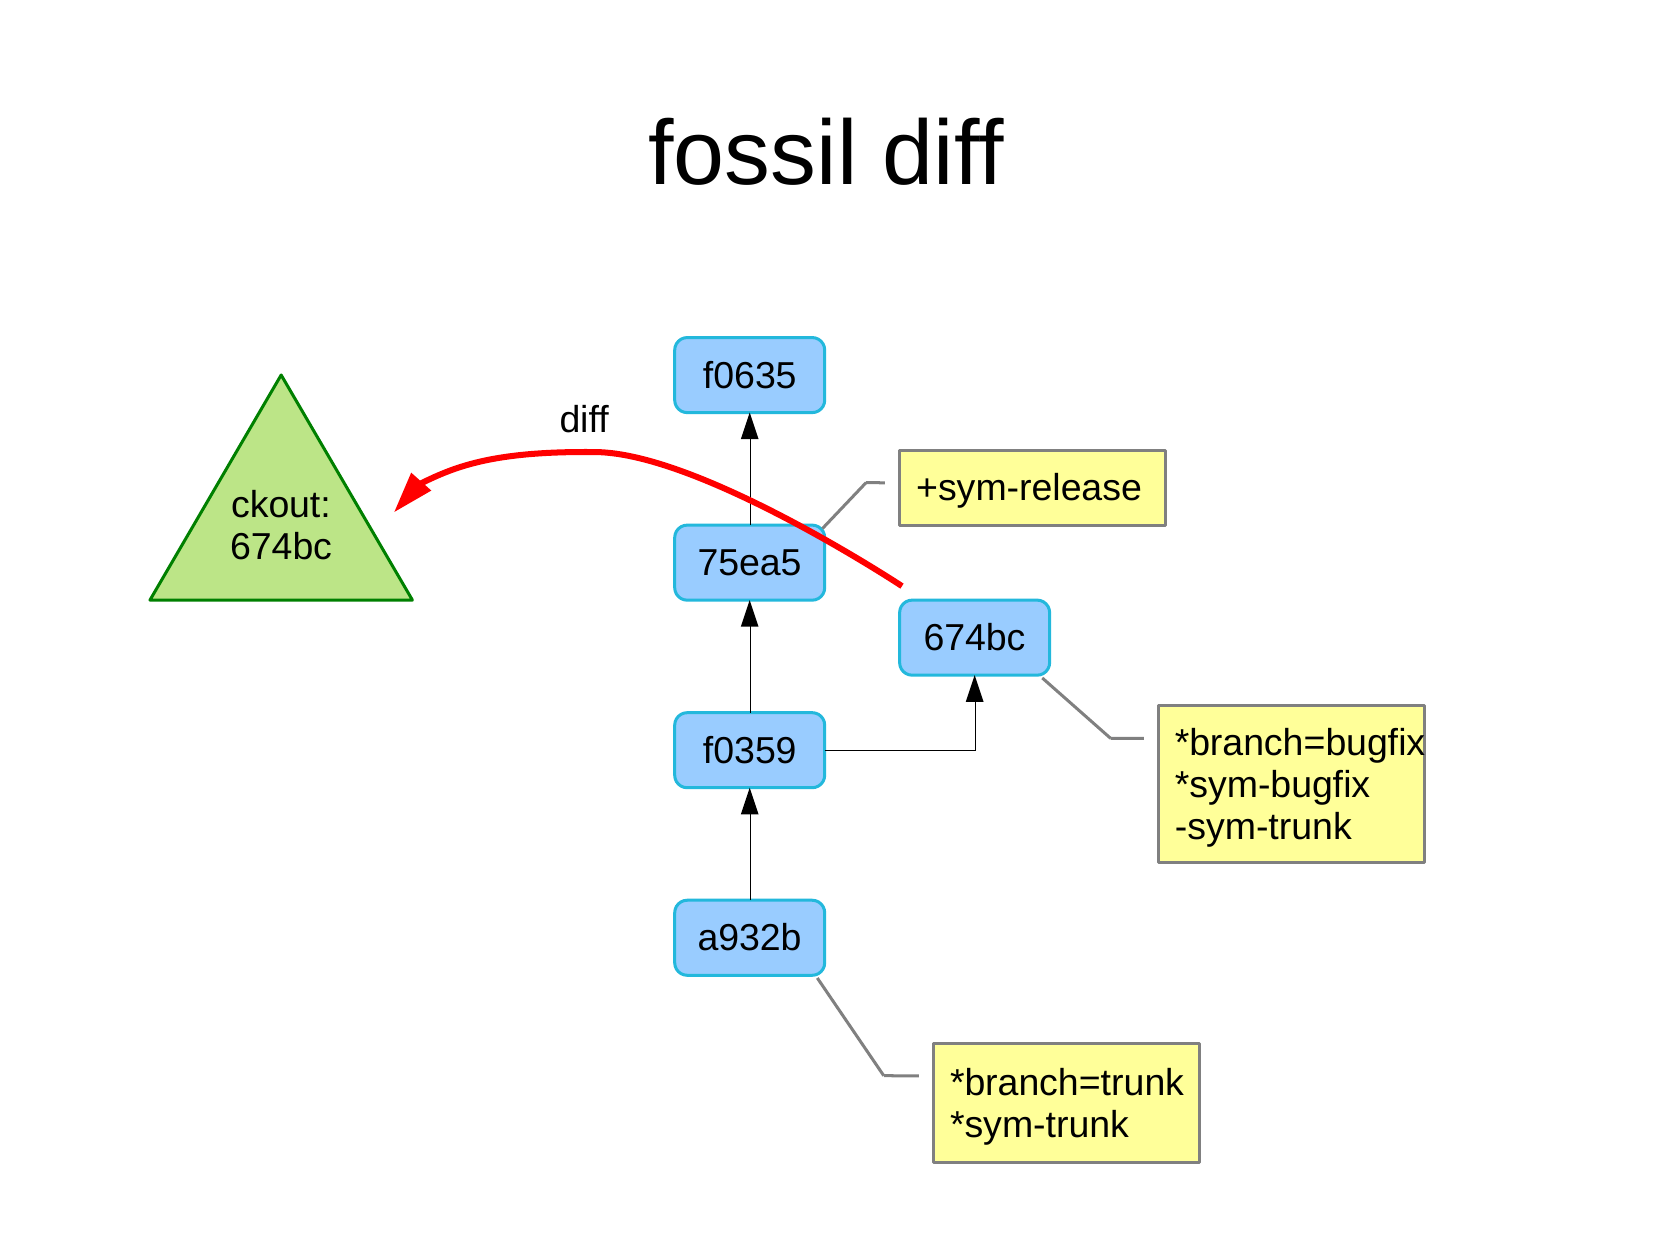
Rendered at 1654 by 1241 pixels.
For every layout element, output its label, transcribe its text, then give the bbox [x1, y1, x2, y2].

text_box f0359 [674, 712, 825, 788]
text_box *branch=bugfix *sym-bugfix -sym-trunk [1159, 706, 1425, 863]
text_box 674bc [899, 600, 1050, 676]
text_box 75ea5 [674, 525, 825, 601]
text_box a932b [674, 900, 825, 976]
text_box f0635 [674, 337, 825, 413]
text_box diff [544, 391, 624, 450]
title fossil diff [82, 49, 1571, 257]
text_box 75ea5 [807, 525, 825, 535]
text_box +sym-release [900, 450, 1166, 525]
text_box ckout: 674bc [149, 375, 413, 601]
text_box *branch=trunk *sym-trunk [934, 1043, 1200, 1163]
